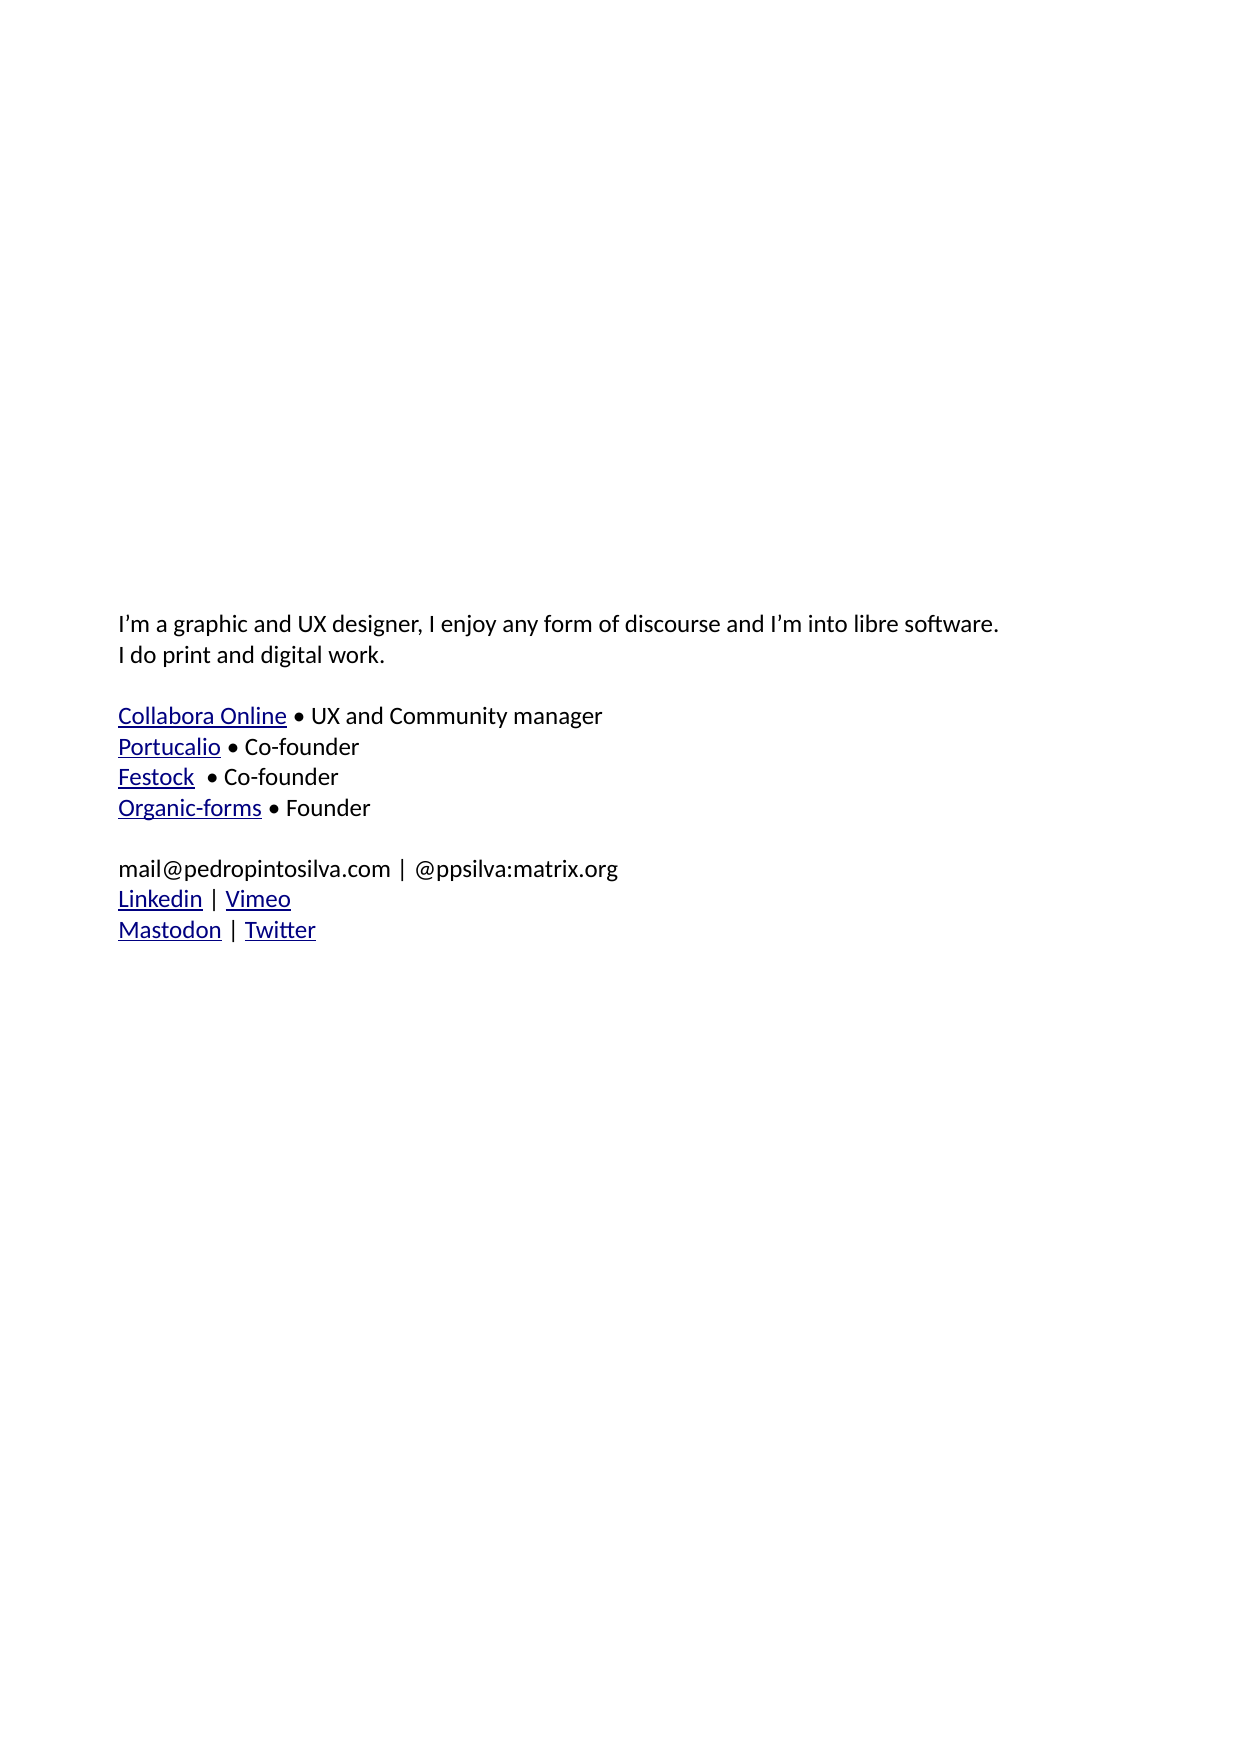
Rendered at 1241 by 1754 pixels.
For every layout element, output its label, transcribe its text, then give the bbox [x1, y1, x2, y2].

text mail@pedropintosilva.com | @ppsilva:matrix.org [118, 853, 1122, 883]
text Mastodon | Twitter [118, 914, 1122, 944]
text Festock • Co-founder [118, 761, 1122, 792]
text Linkedin | Vimeo [118, 883, 1122, 914]
text I’m a graphic and UX designer, I enjoy any form of discourse and I’m into libre software. [118, 609, 1122, 639]
text Portucalio • Co-founder [118, 731, 1122, 761]
text I do print and digital work. [118, 639, 1122, 670]
text Collabora Online • UX and Community manager [118, 700, 1122, 731]
text Organic-forms • Founder [118, 792, 1122, 822]
